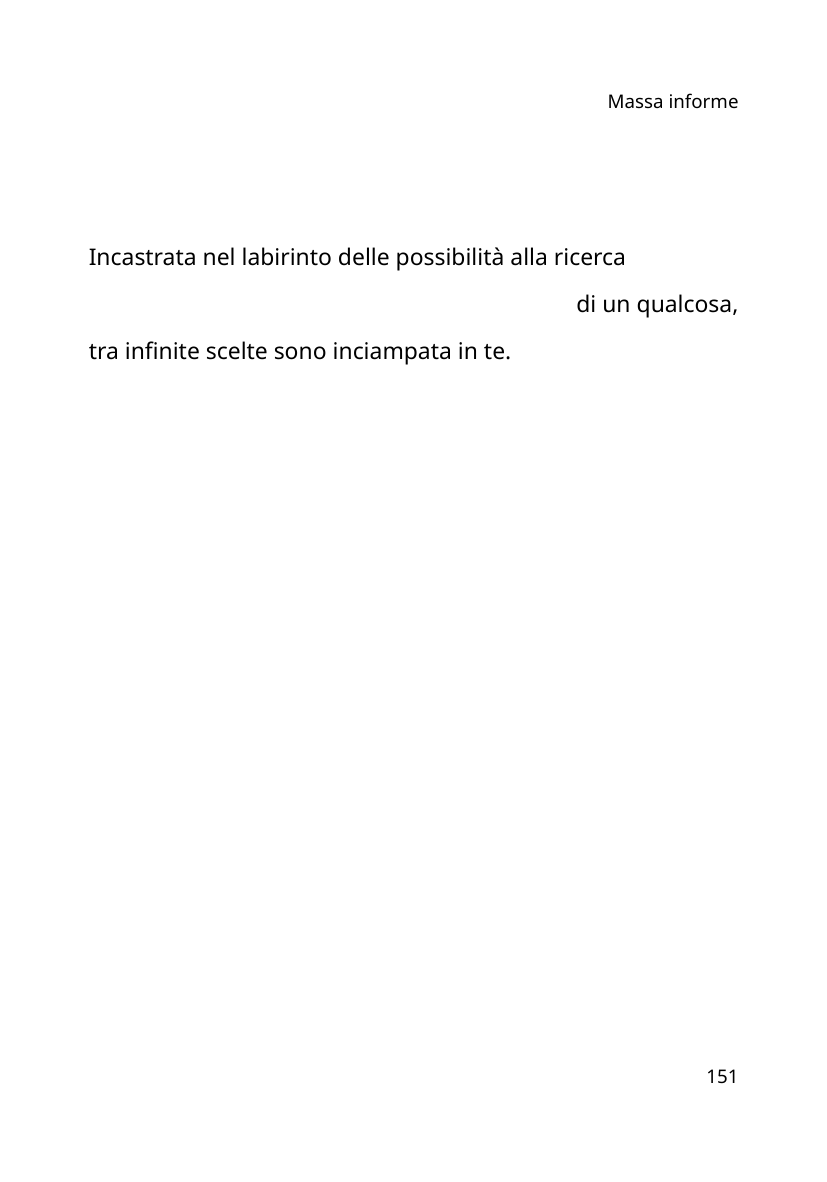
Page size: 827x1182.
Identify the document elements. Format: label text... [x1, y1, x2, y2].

text di un qualcosa, [88, 288, 738, 319]
text tra infinite scelte sono inciampata in te. [88, 335, 738, 366]
text Incastrata nel labirinto delle possibilità alla ricerca [88, 241, 738, 272]
